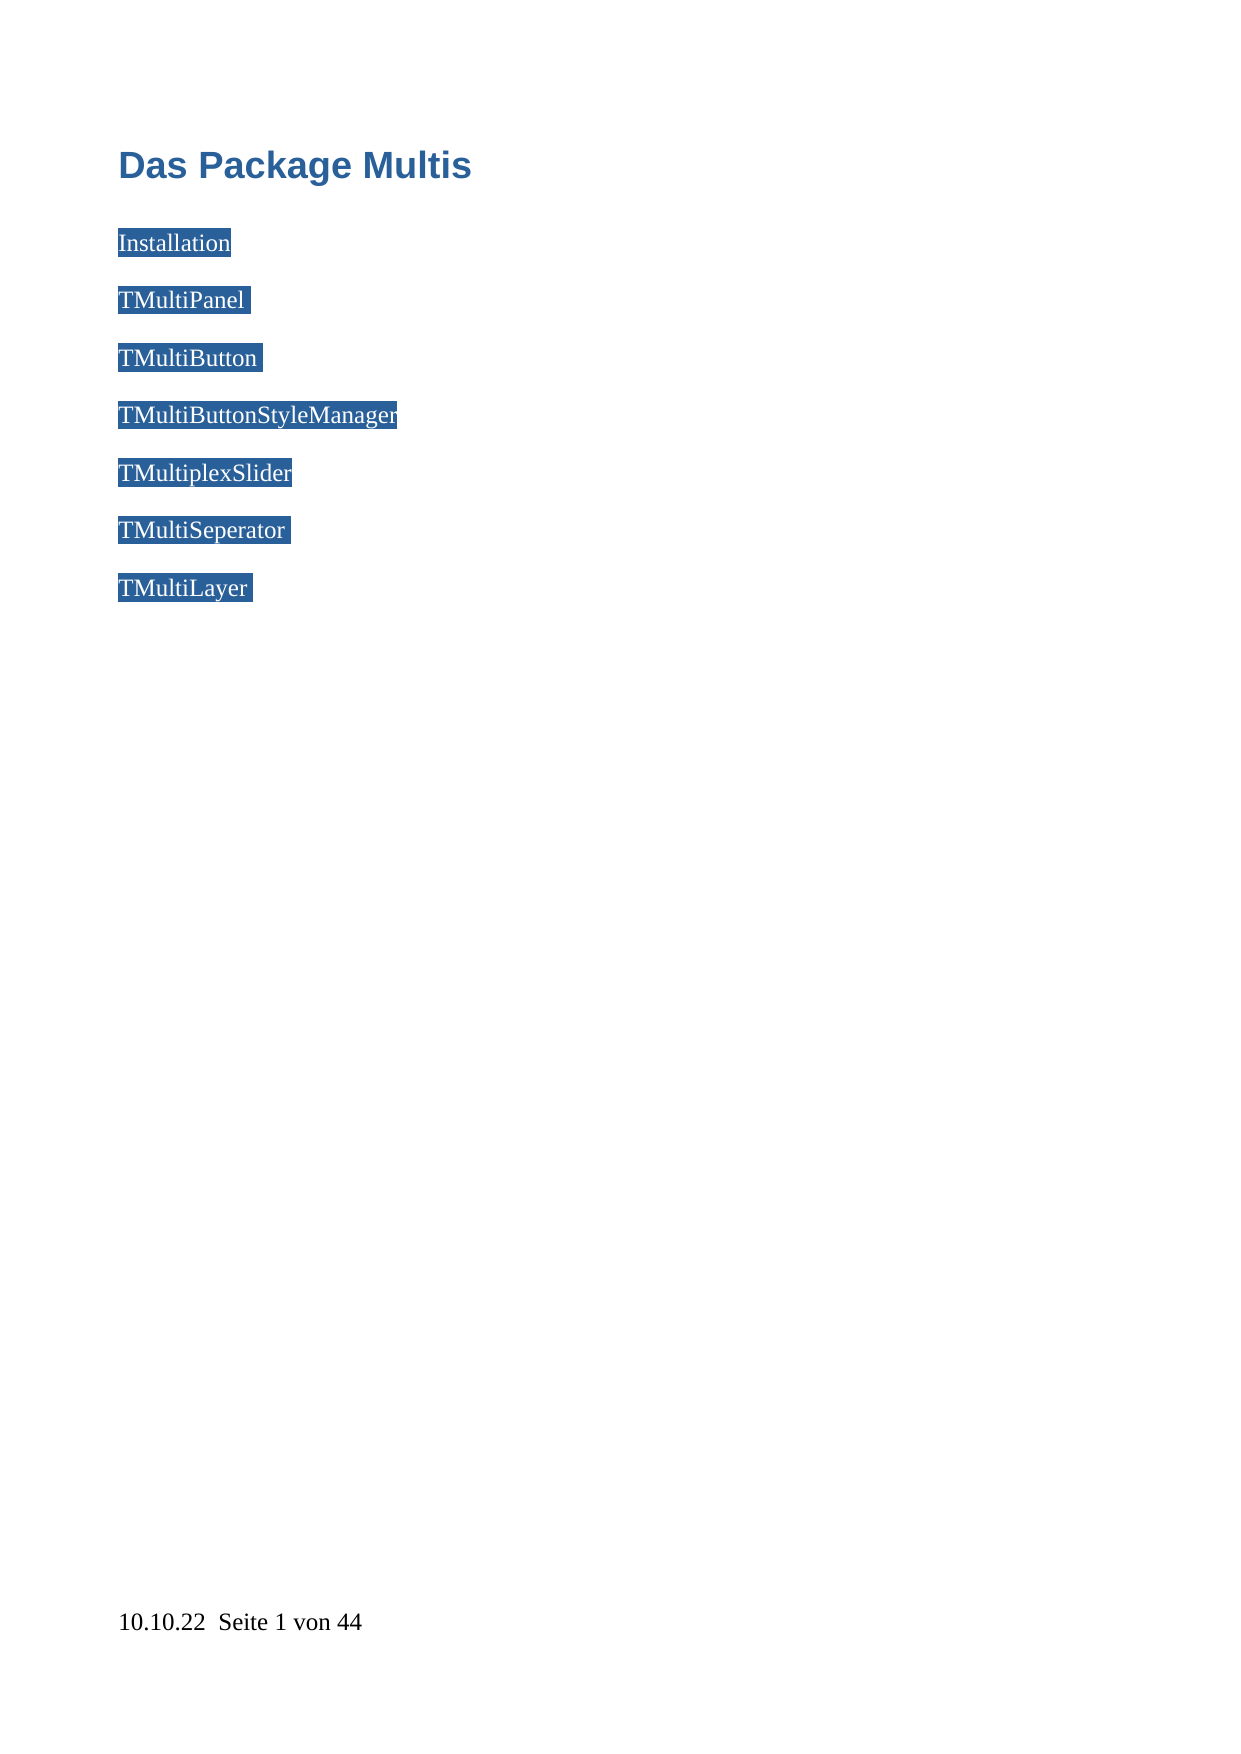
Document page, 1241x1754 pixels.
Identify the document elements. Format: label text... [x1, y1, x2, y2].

text Installation [118, 228, 1122, 257]
text TMultiplexSlider [118, 458, 1122, 487]
text TMultiButtonStyleManager [118, 401, 1122, 429]
text TMultiLayer [118, 573, 1122, 602]
text TMultiSeperator [118, 516, 1122, 544]
text TMultiButton [118, 343, 1122, 372]
subtitle Das Package Multis [118, 143, 1122, 187]
text TMultiPanel [118, 286, 1122, 314]
